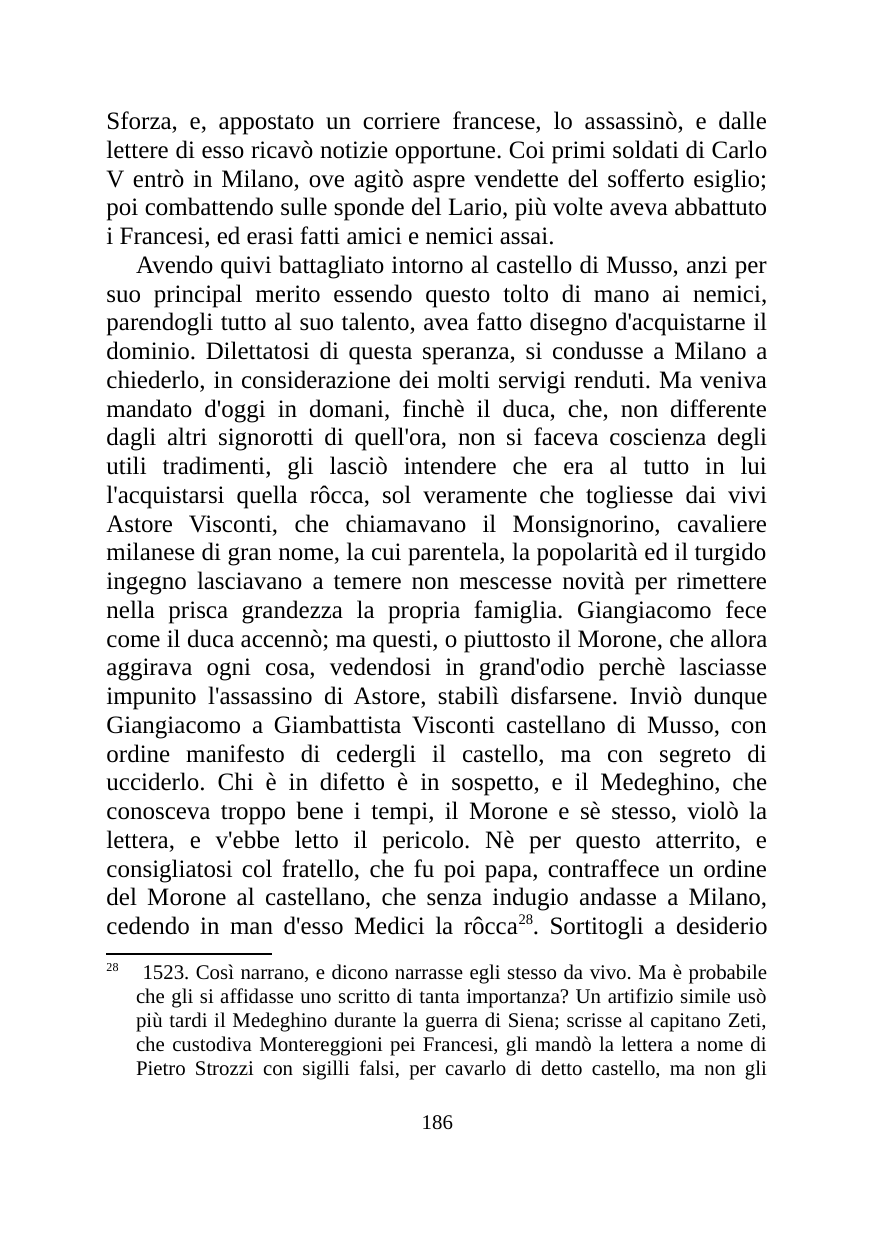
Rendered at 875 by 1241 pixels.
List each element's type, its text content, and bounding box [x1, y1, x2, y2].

text Sforza, e, appostato un corriere francese, lo assassinò, e dalle lettere di esso ricavò notizie opportune. Coi primi soldati di Carlo V entrò in Milano, ove agitò aspre vendette del sofferto esiglio; poi combattendo sulle sponde del Lario, più volte aveva abbattuto i Francesi, ed erasi fatti amici e nemici assai. [106, 106, 768, 250]
text Avendo quivi battagliato intorno al castello di Musso, anzi per suo principal merito essendo questo tolto di mano ai nemici, parendogli tutto al suo talento, avea fatto disegno d'acquistarne il dominio. Dilettatosi di questa speranza, si condusse a Milano a chiederlo, in considerazione dei molti servigi renduti. Ma veniva mandato d'oggi in domani, finchè il duca, che, non differente dagli altri signorotti di quell'ora, non si faceva coscienza degli utili tradimenti, gli lasciò intendere che era al tutto in lui l'acquistarsi quella rôcca, sol veramente che togliesse dai vivi Astore Visconti, che chiamavano il Monsignorino, cavaliere milanese di gran nome, la cui parentela, la popolarità ed il turgido ingegno lasciavano a temere non mescesse novità per rimettere nella prisca grandezza la propria famiglia. Giangiacomo fece come il duca accennò; ma questi, o piuttosto il Morone, che allora aggirava ogni cosa, vedendosi in grand'odio perchè lasciasse impunito l'assassino di Astore, stabilì disfarsene. Inviò dunque Giangiacomo a Giambattista Visconti castellano di Musso, con ordine manifesto di cedergli il castello, ma con segreto di ucciderlo. Chi è in difetto è in sospetto, e il Medeghino, che conosceva troppo bene i tempi, il Morone e sè stesso, violò la lettera, e v'ebbe letto il pericolo. Nè per questo atterrito, e consigliatosi col fratello, che fu poi papa, contraffece un ordine del Morone al castellano, che senza indugio andasse a Milano, cedendo in man d'esso Medici la rôcca. Sortitogli a desiderio [106, 250, 768, 940]
text 1523. Così narrano, e dicono narrasse egli stesso da vivo. Ma è probabile che gli si affidasse uno scritto di tanta importanza? Un artifizio simile usò più tardi il Medeghino durante la guerra di Siena; scrisse al capitano Zeti, che custodiva Montereggioni pei Francesi, gli mandò la lettera a nome di Pietro Strozzi con sigilli falsi, per cavarlo di detto castello, ma non gli [106, 960, 768, 1080]
